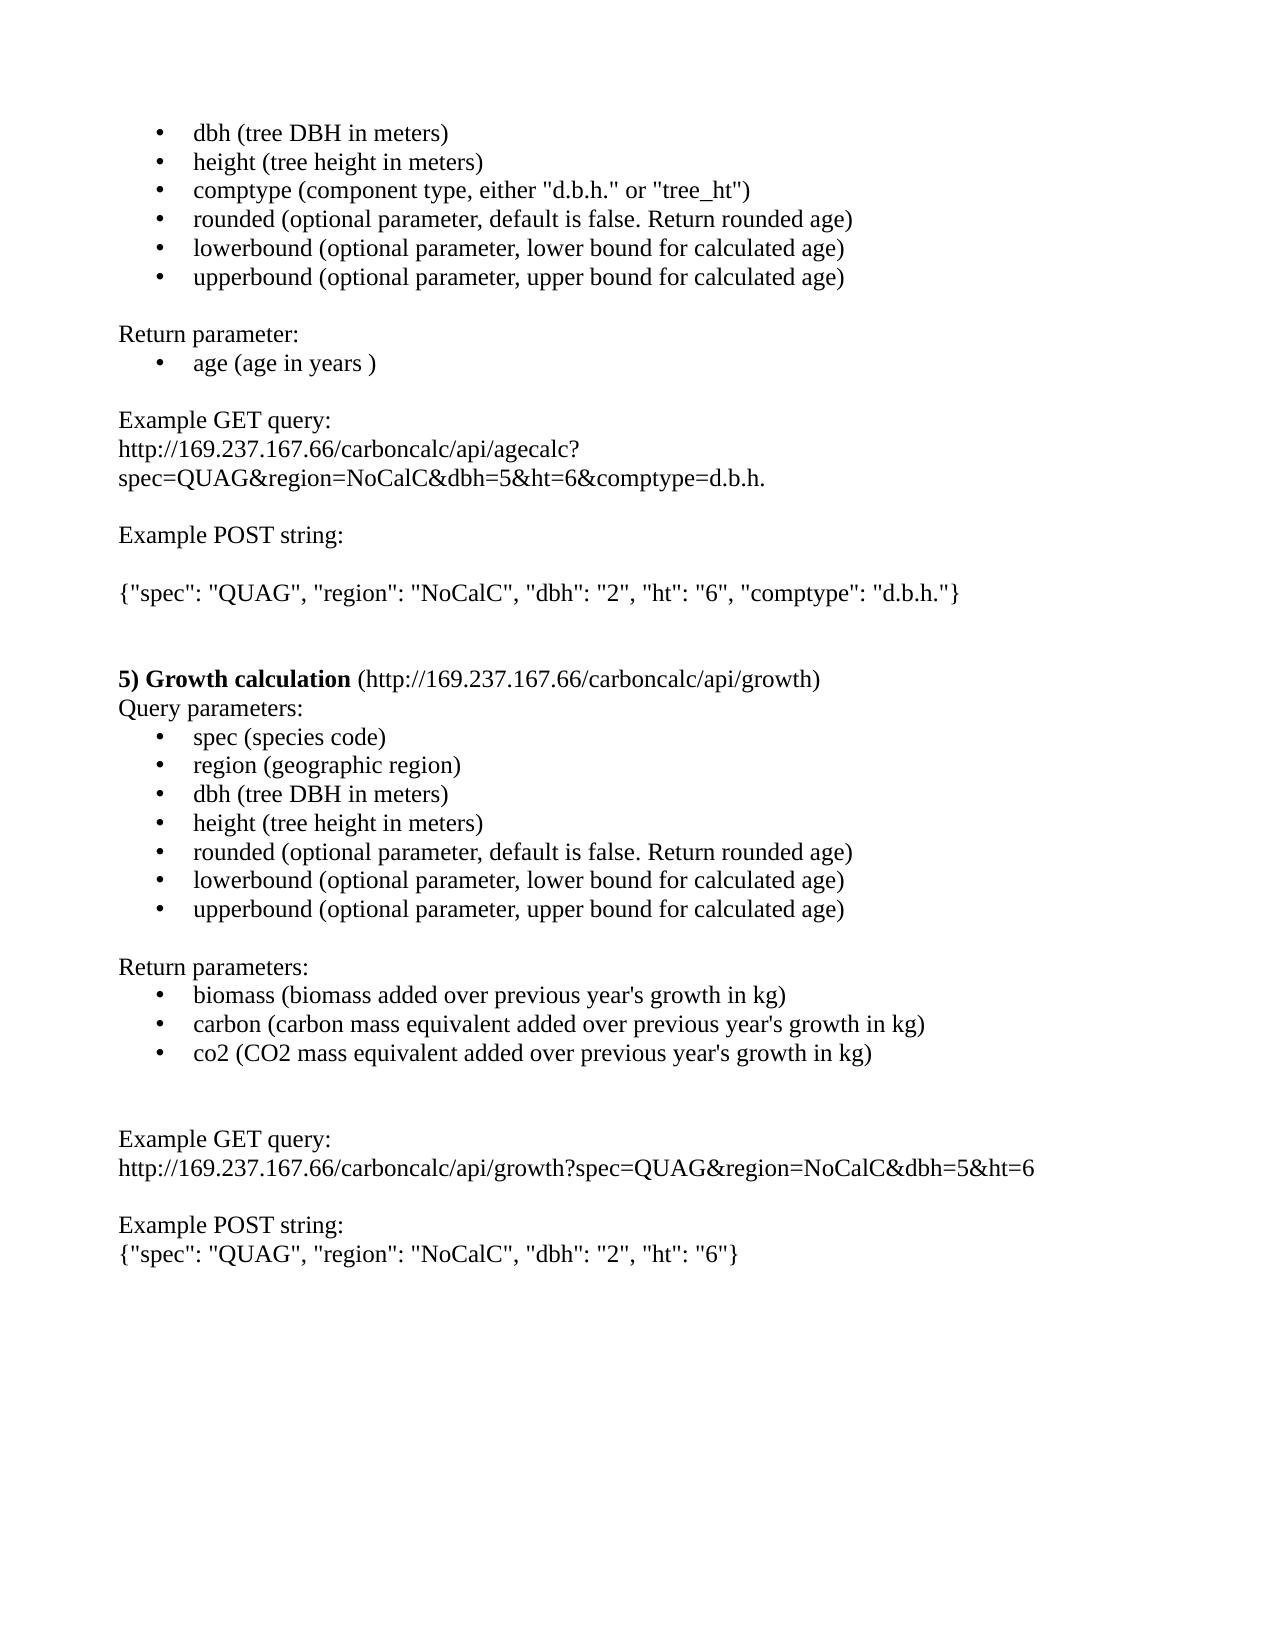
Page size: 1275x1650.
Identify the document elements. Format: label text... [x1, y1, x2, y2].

list rounded (optional parameter, default is false. Return rounded age) [156, 204, 1157, 233]
text http://169.237.167.66/carboncalc/api/agecalc?spec=QUAG&region=NoCalC&dbh=5&ht=6&comptype=d.b.h. [118, 434, 1157, 492]
list region (geographic region) [156, 751, 1157, 779]
list lowerbound (optional parameter, lower bound for calculated age) [156, 866, 1157, 894]
list age (age in years ) [156, 348, 1157, 377]
list height (tree height in meters) [156, 808, 1157, 837]
list dbh (tree DBH in meters) [156, 779, 1157, 808]
list co2 (CO2 mass equivalent added over previous year's growth in kg) [156, 1038, 1157, 1067]
list comptype (component type, either "d.b.h." or "tree_ht") [156, 176, 1157, 204]
list lowerbound (optional parameter, lower bound for calculated age) [156, 233, 1157, 262]
list dbh (tree DBH in meters) [156, 118, 1157, 147]
text {"spec": "QUAG", "region": "NoCalC", "dbh": "2", "ht": "6"} [118, 1239, 1157, 1268]
list biomass (biomass added over previous year's growth in kg) [156, 981, 1157, 1009]
text Example GET query: [118, 1124, 1157, 1153]
list upperbound (optional parameter, upper bound for calculated age) [156, 262, 1157, 291]
text Example POST string: [118, 521, 1157, 549]
text 5) Growth calculation (http://169.237.167.66/carboncalc/api/growth) [118, 664, 1157, 693]
text {"spec": "QUAG", "region": "NoCalC", "dbh": "2", "ht": "6", "comptype": "d.b.h."} [118, 578, 1157, 607]
text Return parameters: [118, 952, 1157, 981]
list rounded (optional parameter, default is false. Return rounded age) [156, 837, 1157, 866]
list spec (species code) [156, 722, 1157, 751]
list height (tree height in meters) [156, 147, 1157, 176]
text Query parameters: [118, 693, 1157, 722]
list carbon (carbon mass equivalent added over previous year's growth in kg) [156, 1009, 1157, 1038]
text Return parameter: [118, 319, 1157, 348]
text Example GET query: [118, 406, 1157, 434]
text Example POST string: [118, 1211, 1157, 1239]
list upperbound (optional parameter, upper bound for calculated age) [156, 894, 1157, 923]
text http://169.237.167.66/carboncalc/api/growth?spec=QUAG&region=NoCalC&dbh=5&ht=6 [118, 1153, 1157, 1182]
